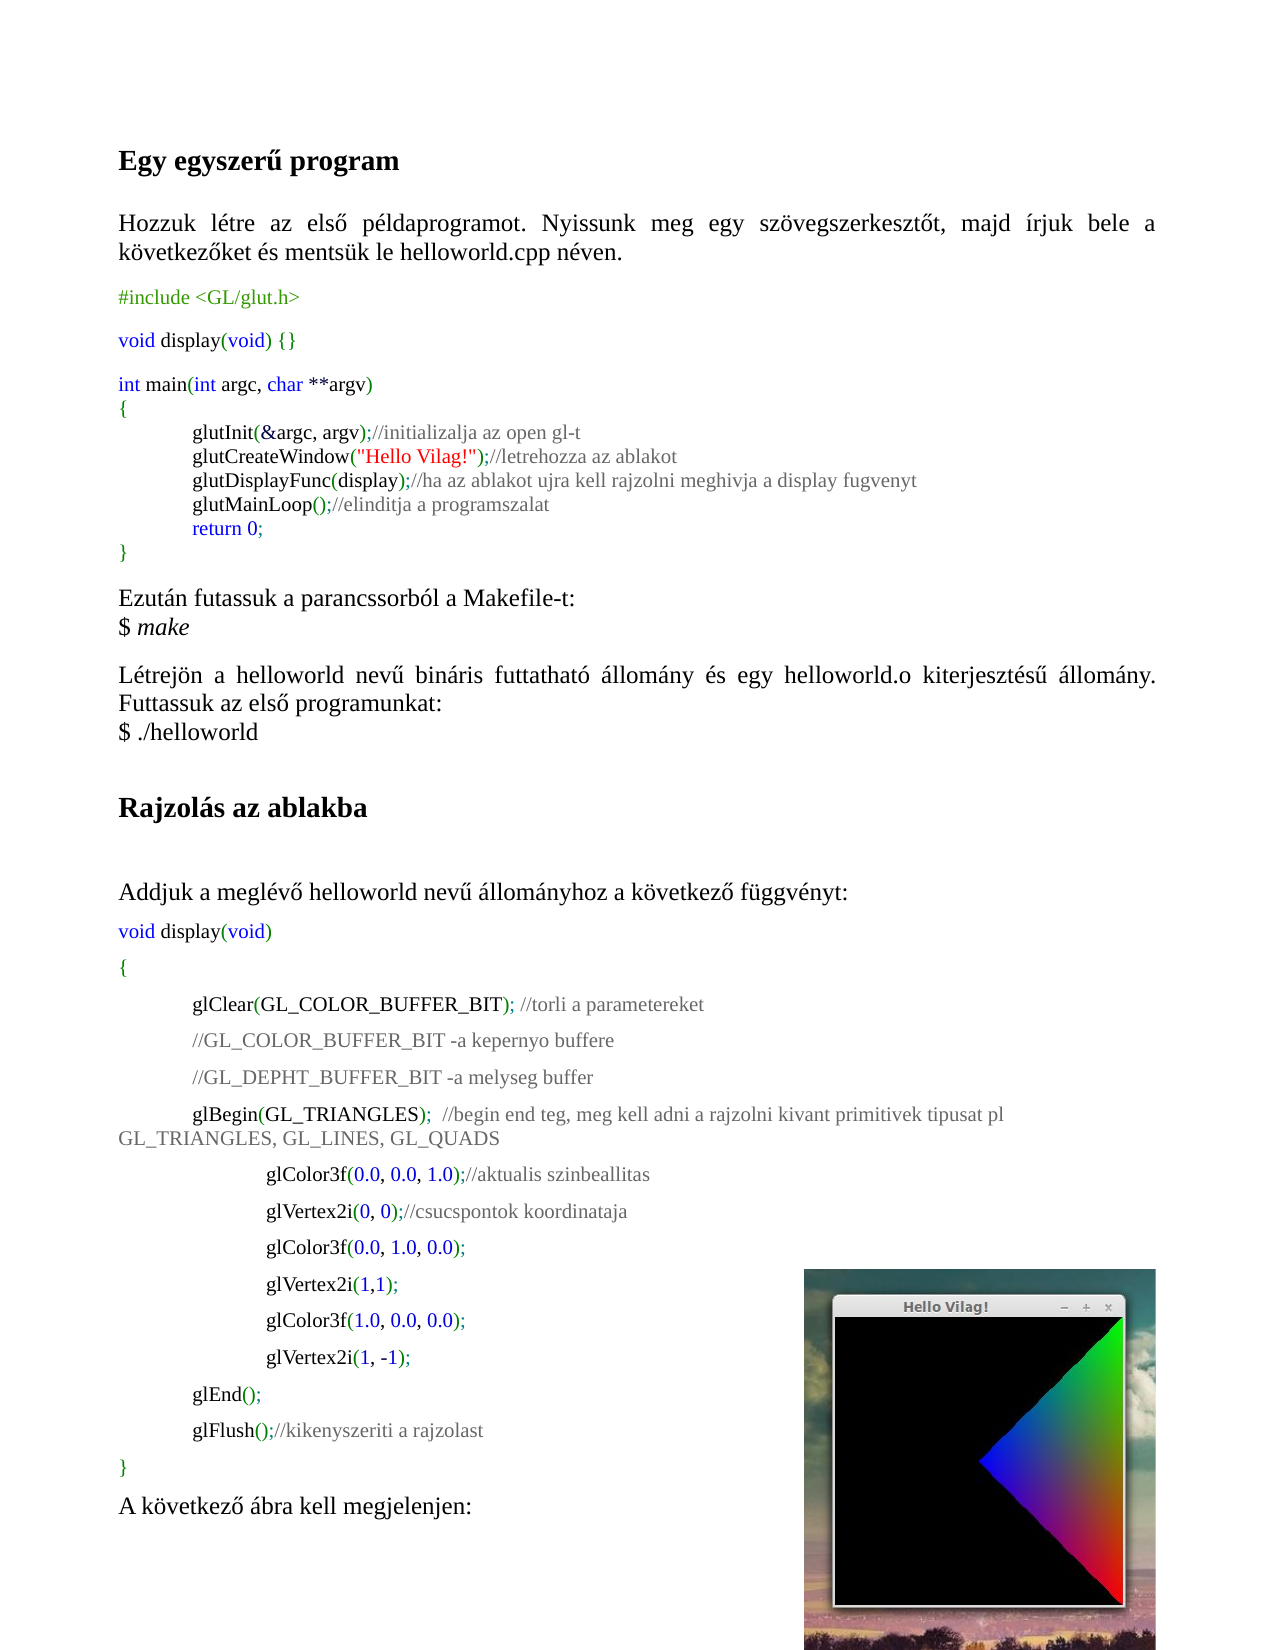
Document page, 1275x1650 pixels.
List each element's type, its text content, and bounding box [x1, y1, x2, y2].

text glVertex2i(1,1); [118, 1272, 804, 1296]
text glVertex2i(1, -1); [118, 1345, 804, 1369]
text } [118, 540, 1157, 564]
text void display(void) {} [118, 328, 1157, 352]
subtitle Rajzolás az ablakba [118, 790, 1157, 824]
text { [118, 955, 1157, 979]
text glColor3f(1.0, 0.0, 0.0); [118, 1308, 804, 1332]
picture [804, 1269, 1156, 1650]
text void display(void) [118, 919, 1157, 943]
text Létrejön a helloworld nevű bináris futtatható állomány és egy helloworld.o kiterjesztésű állomány. Futtassuk az első programunkat: [118, 660, 1157, 717]
text glEnd(); [118, 1382, 804, 1406]
text return 0; [118, 516, 1157, 540]
text glutMainLoop();//elinditja a programszalat [118, 492, 1157, 516]
text $ make [118, 612, 1157, 641]
text glVertex2i(0, 0);//csucspontok koordinataja [118, 1199, 1157, 1223]
text glClear(GL_COLOR_BUFFER_BIT); //torli a parametereket [118, 992, 1157, 1016]
text $ ./helloworld [118, 717, 1157, 746]
text int main(int argc, char **argv) [118, 371, 1157, 396]
text glFlush();//kikenyszeriti a rajzolast [118, 1418, 804, 1442]
text { [118, 396, 1157, 419]
text glColor3f(0.0, 1.0, 0.0); [118, 1235, 1157, 1259]
text #include <GL/glut.h> [118, 285, 1157, 309]
text glutInit(&argc, argv);//initializalja az open gl-t [118, 419, 1157, 444]
text glColor3f(0.0, 0.0, 1.0);//aktualis szinbeallitas [118, 1162, 1157, 1186]
text Hozzuk létre az első példaprogramot. Nyissunk meg egy szövegszerkesztőt, majd írjuk bele a következőket és mentsük le helloworld.cpp néven. [118, 208, 1157, 266]
text glutDisplayFunc(display);//ha az ablakot ujra kell rajzolni meghivja a display fugvenyt [118, 468, 1157, 492]
text //GL_COLOR_BUFFER_BIT -a kepernyo buffere [118, 1028, 1157, 1052]
text glutCreateWindow("Hello Vilag!");//letrehozza az ablakot [118, 444, 1157, 468]
text A következő ábra kell megjelenjen: [118, 1491, 804, 1520]
text glBegin(GL_TRIANGLES); //begin end teg, meg kell adni a rajzolni kivant primitivek tipusat pl GL_TRIANGLES, GL_LINES, GL_QUADS [118, 1102, 1157, 1150]
subtitle Egy egyszerű program [118, 143, 1157, 177]
text Ezután futassuk a parancssorból a Makefile-t: [118, 583, 1157, 612]
text Addjuk a meglévő helloworld nevű állományhoz a következő függvényt: [118, 877, 1157, 906]
text } [118, 1455, 804, 1479]
text //GL_DEPHT_BUFFER_BIT -a melyseg buffer [118, 1065, 1157, 1089]
